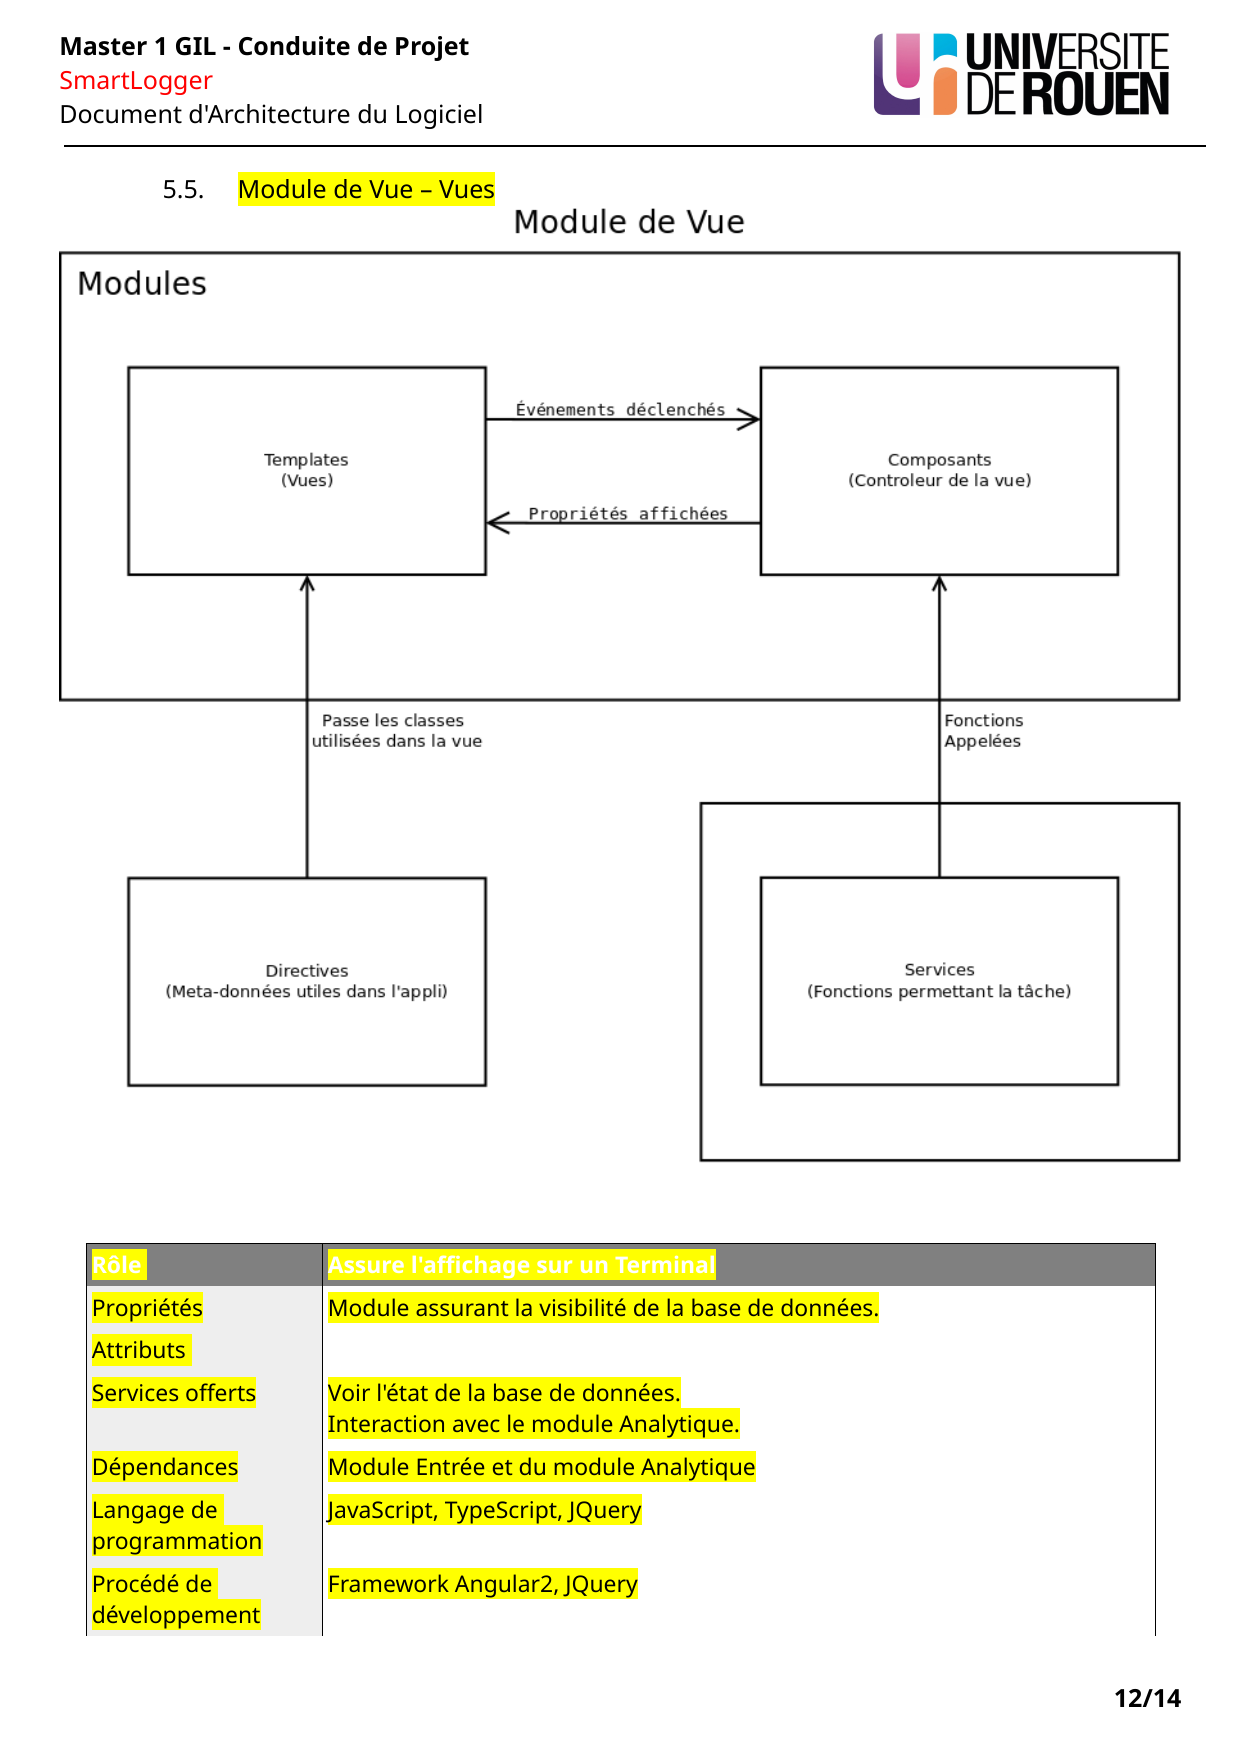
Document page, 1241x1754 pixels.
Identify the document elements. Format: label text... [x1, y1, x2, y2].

table_cell [323, 1329, 1155, 1371]
table_cell Attributs [87, 1329, 322, 1371]
table_header Assure l'affichage sur un Terminal [323, 1244, 1155, 1286]
table_header Rôle [87, 1244, 322, 1286]
table_cell Framework Angular2, JQuery [323, 1562, 1155, 1636]
table_cell Procédé de développement [87, 1562, 322, 1636]
table_cell Langage de programmation [87, 1488, 322, 1562]
subtitle Module de Vue – Vues [162, 172, 1181, 206]
table_cell JavaScript, TypeScript, JQuery [323, 1488, 1155, 1562]
table_cell Dépendances [87, 1445, 322, 1488]
table_cell Module assurant la visibilité de la base de données. [323, 1286, 1155, 1329]
table_cell Services offerts [87, 1371, 322, 1445]
table_cell Propriétés [87, 1286, 322, 1329]
picture [872, 32, 1170, 118]
picture [59, 206, 1182, 1163]
table_cell Voir l'état de la base de données. Interaction avec le module Analytique. [323, 1371, 1155, 1445]
table_cell Module Entrée et du module Analytique [323, 1445, 1155, 1488]
